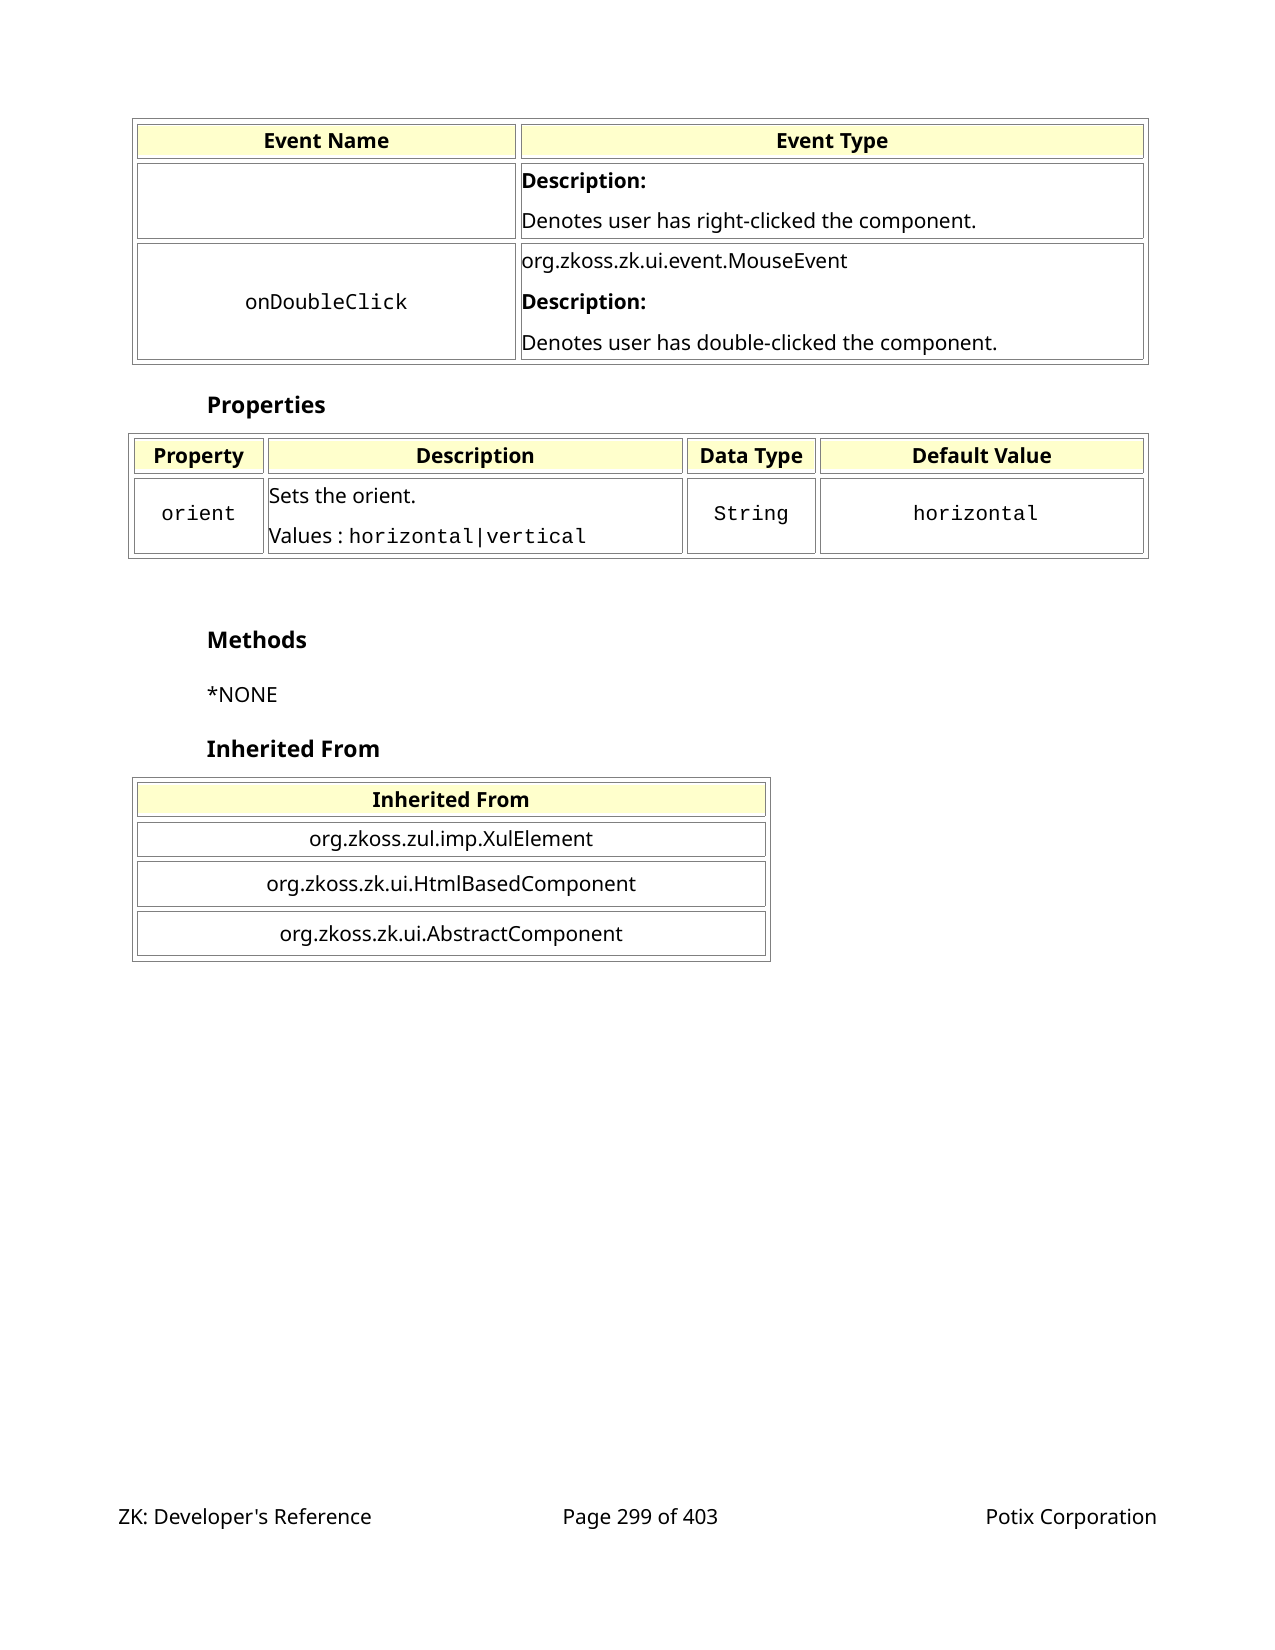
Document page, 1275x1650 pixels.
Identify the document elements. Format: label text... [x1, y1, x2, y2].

table_cell orient [131, 473, 266, 553]
table_header Event Name [134, 119, 518, 158]
table_header Inherited From [134, 778, 768, 816]
table_cell org.zkoss.zk.ui.HtmlBasedComponent [134, 856, 768, 906]
table_cell [134, 158, 518, 238]
table_header Description [266, 434, 685, 472]
table_cell org.zkoss.zul.imp.XulElement [134, 816, 768, 856]
subtitle Methods [207, 623, 1157, 655]
table_cell org.zkoss.zk.ui.event.MouseEvent Description: Denotes user has double-clicked the component. [518, 238, 1146, 359]
table_header Property [131, 434, 266, 472]
table_cell horizontal [818, 473, 1146, 553]
text *NONE [207, 680, 1157, 708]
subtitle Inherited From [207, 733, 1157, 764]
table_cell Description: Denotes user has right-clicked the component. [518, 158, 1146, 238]
table_header Default Value [818, 434, 1146, 472]
subtitle Properties [207, 389, 1157, 420]
table_cell org.zkoss.zk.ui.AbstractComponent [134, 906, 768, 955]
table_cell onDoubleClick [134, 238, 518, 359]
table_header Event Type [518, 119, 1146, 158]
table_header Data Type [685, 434, 817, 472]
table_cell String [685, 473, 817, 553]
table_cell Sets the orient. Values : horizontal|vertical [266, 473, 685, 553]
